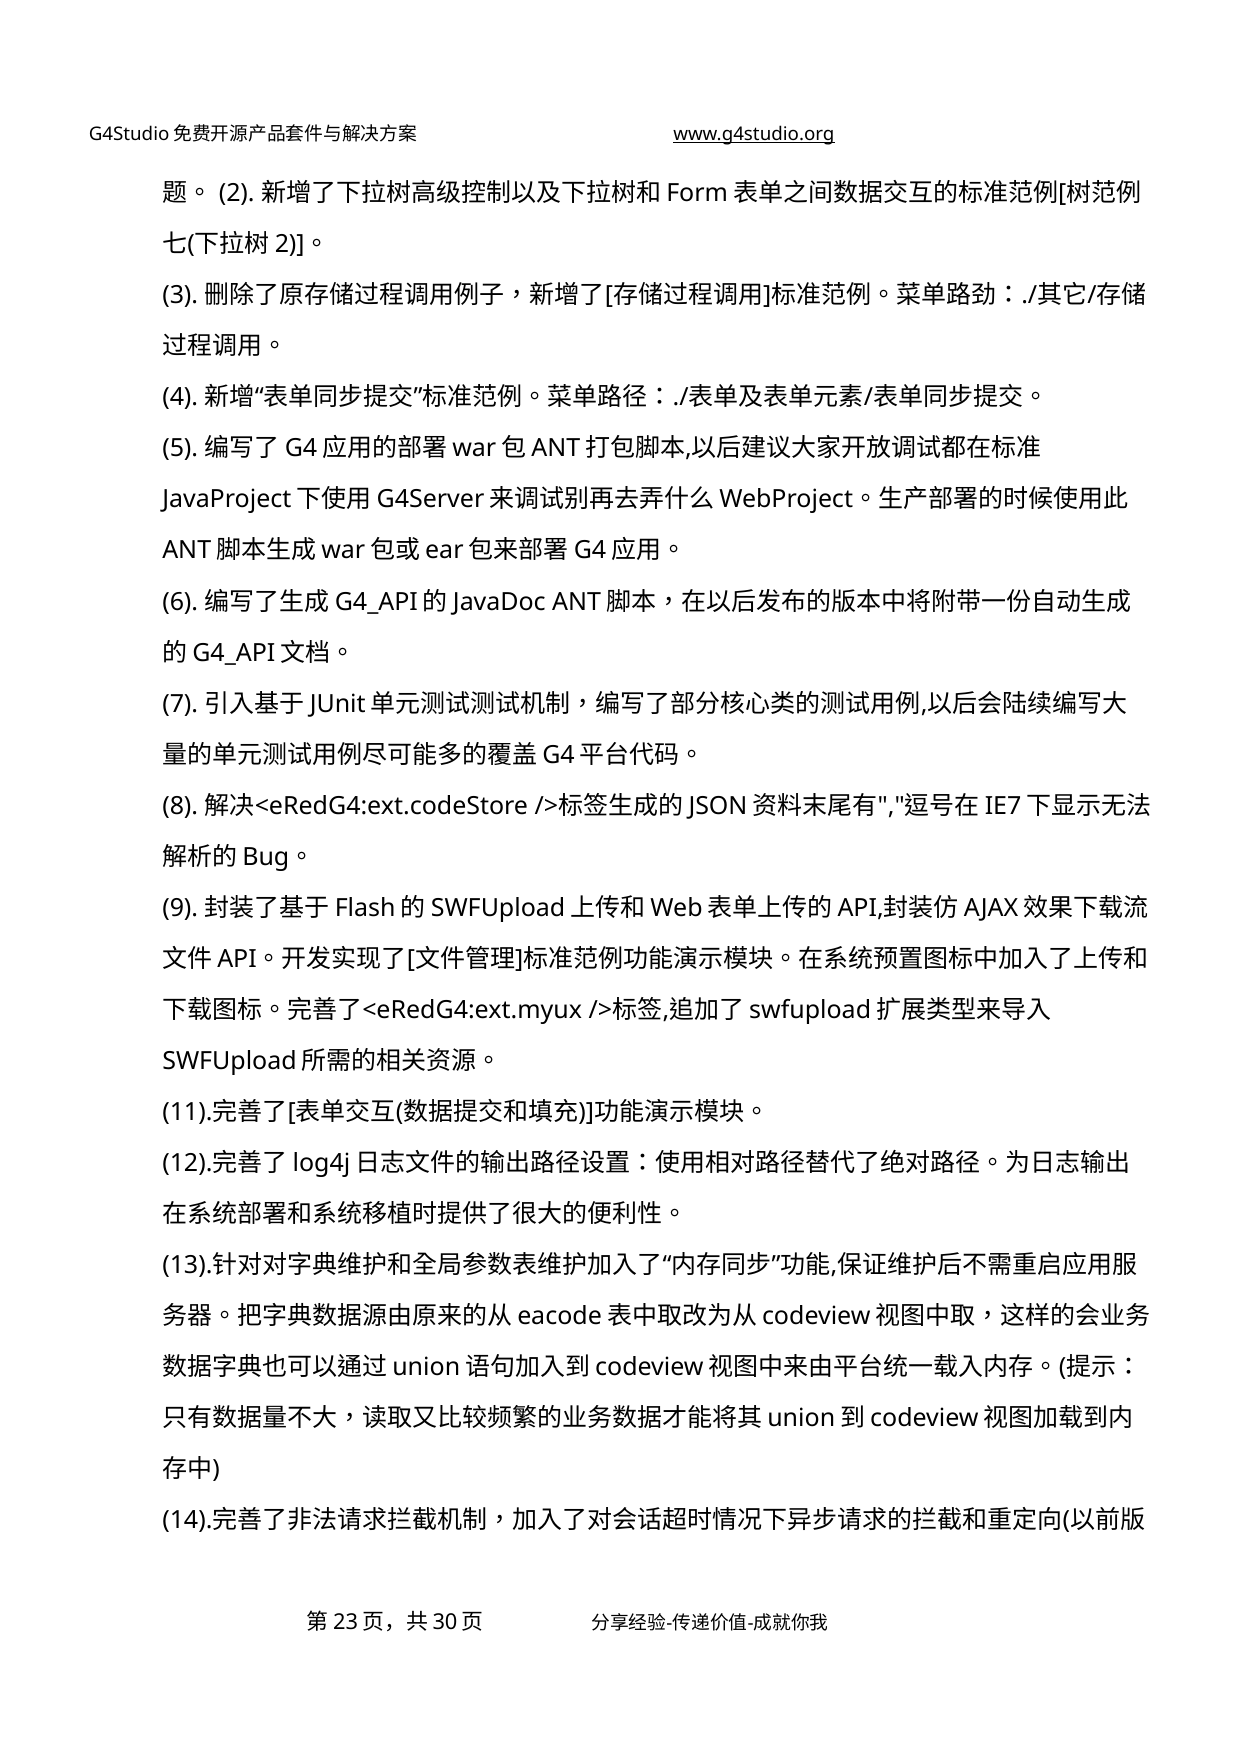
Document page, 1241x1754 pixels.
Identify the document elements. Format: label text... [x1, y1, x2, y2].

text 题。 (2). 新增了下拉树高级控制以及下拉树和Form表单之间数据交互的标准范例[树范例七(下拉树2)]。 (3). 删除了原存储过程调用例子，新增了[存储过程调用]标准范例。菜单路劲：./其它/存储过程调用。 (4). 新增“表单同步提交”标准范例。菜单路径：./表单及表单元素/表单同步提交。 (5). 编写了G4应用的部署war包ANT打包脚本,以后建议大家开放调试都在标准JavaProject下使用G4Server来调试别再去弄什么WebProject。生产部署的时候使用此ANT脚本生成war包或ear包来部署G4应用。 (6). 编写了生成G4_API的JavaDoc ANT脚本，在以后发布的版本中将附带一份自动生成的G4_API文档。 (7). 引入基于JUnit单元测试测试机制，编写了部分核心类的测试用例,以后会陆续编写大量的单元测试用例尽可能多的覆盖G4平台代码。 (8). 解决<eRedG4:ext.codeStore />标签生成的JSON资料末尾有","逗号在IE7下显示无法解析的Bug。 (9). 封装了基于Flash的SWFUpload上传和Web表单上传的API,封装仿AJAX效果下载流文件API。开发实现了[文件管理]标准范例功能演示模块。在系统预置图标中加入了上传和下载图标。完善了<eRedG4:ext.myux />标签,追加了swfupload扩展类型来导入SWFUpload所需的相关资源。 (11).完善了[表单交互(数据提交和填充)]功能演示模块。 (12).完善了log4j日志文件的输出路径设置：使用相对路径替代了绝对路径。为日志输出在系统部署和系统移植时提供了很大的便利性。 (13).针对对字典维护和全局参数表维护加入了“内存同步”功能,保证维护后不需重启应用服务器。把字典数据源由原来的从eacode表中取改为从codeview视图中取，这样的会业务数据字典也可以通过union语句加入到codeview视图中来由平台统一载入内存。(提示：只有数据量不大，读取又比较频繁的业务数据才能将其union到codeview视图加载到内存中) (14).完善了非法请求拦截机制，加入了对会话超时情况下异步请求的拦截和重定向(以前版 [162, 175, 1152, 1536]
